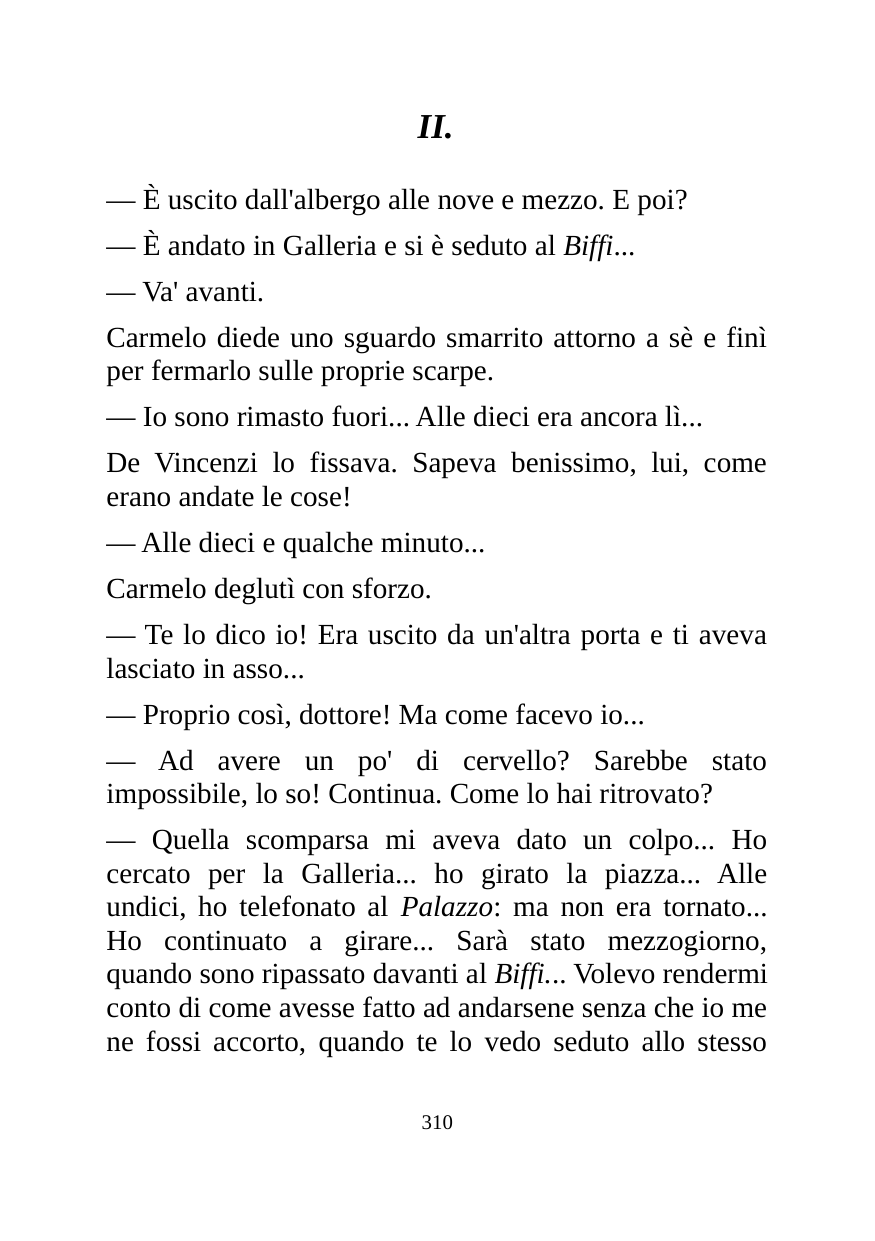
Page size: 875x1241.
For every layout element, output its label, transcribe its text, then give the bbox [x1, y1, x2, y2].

text — Io sono rimasto fuori... Alle dieci era ancora lì... [106, 399, 768, 433]
text — Quella scomparsa mi aveva dato un colpo... Ho cercato per la Galleria... ho girato la piazza... Alle undici, ho telefonato al Palazzo: ma non era tornato... Ho continuato a girare... Sarà stato mezzogiorno, quando sono ripassato davanti al Biffi... Volevo rendermi conto di come avesse fatto ad andarsene senza che io me ne fossi accorto, quando te lo vedo seduto allo stesso [106, 822, 768, 1057]
text De Vincenzi lo fissava. Sapeva benissimo, lui, come erano andate le cose! [106, 446, 768, 513]
text — Te lo dico io! Era uscito da un'altra porta e ti aveva lasciato in asso... [106, 617, 768, 684]
text Carmelo deglutì con sforzo. [106, 571, 768, 605]
text — È uscito dall'albergo alle nove e mezzo. E poi? [106, 182, 768, 215]
text — È andato in Galleria e si è seduto al Biffi... [106, 228, 768, 261]
text — Va' avanti. [106, 274, 768, 307]
subtitle II. [106, 106, 768, 146]
text — Ad avere un po' di cervello? Sarebbe stato impossibile, lo so! Continua. Come lo hai ritrovato? [106, 743, 768, 810]
text — Alle dieci e qualche minuto... [106, 525, 768, 559]
text Carmelo diede uno sguardo smarrito attorno a sè e finì per fermarlo sulle proprie scarpe. [106, 320, 768, 387]
text — Proprio così, dottore! Ma come facevo io... [106, 697, 768, 730]
